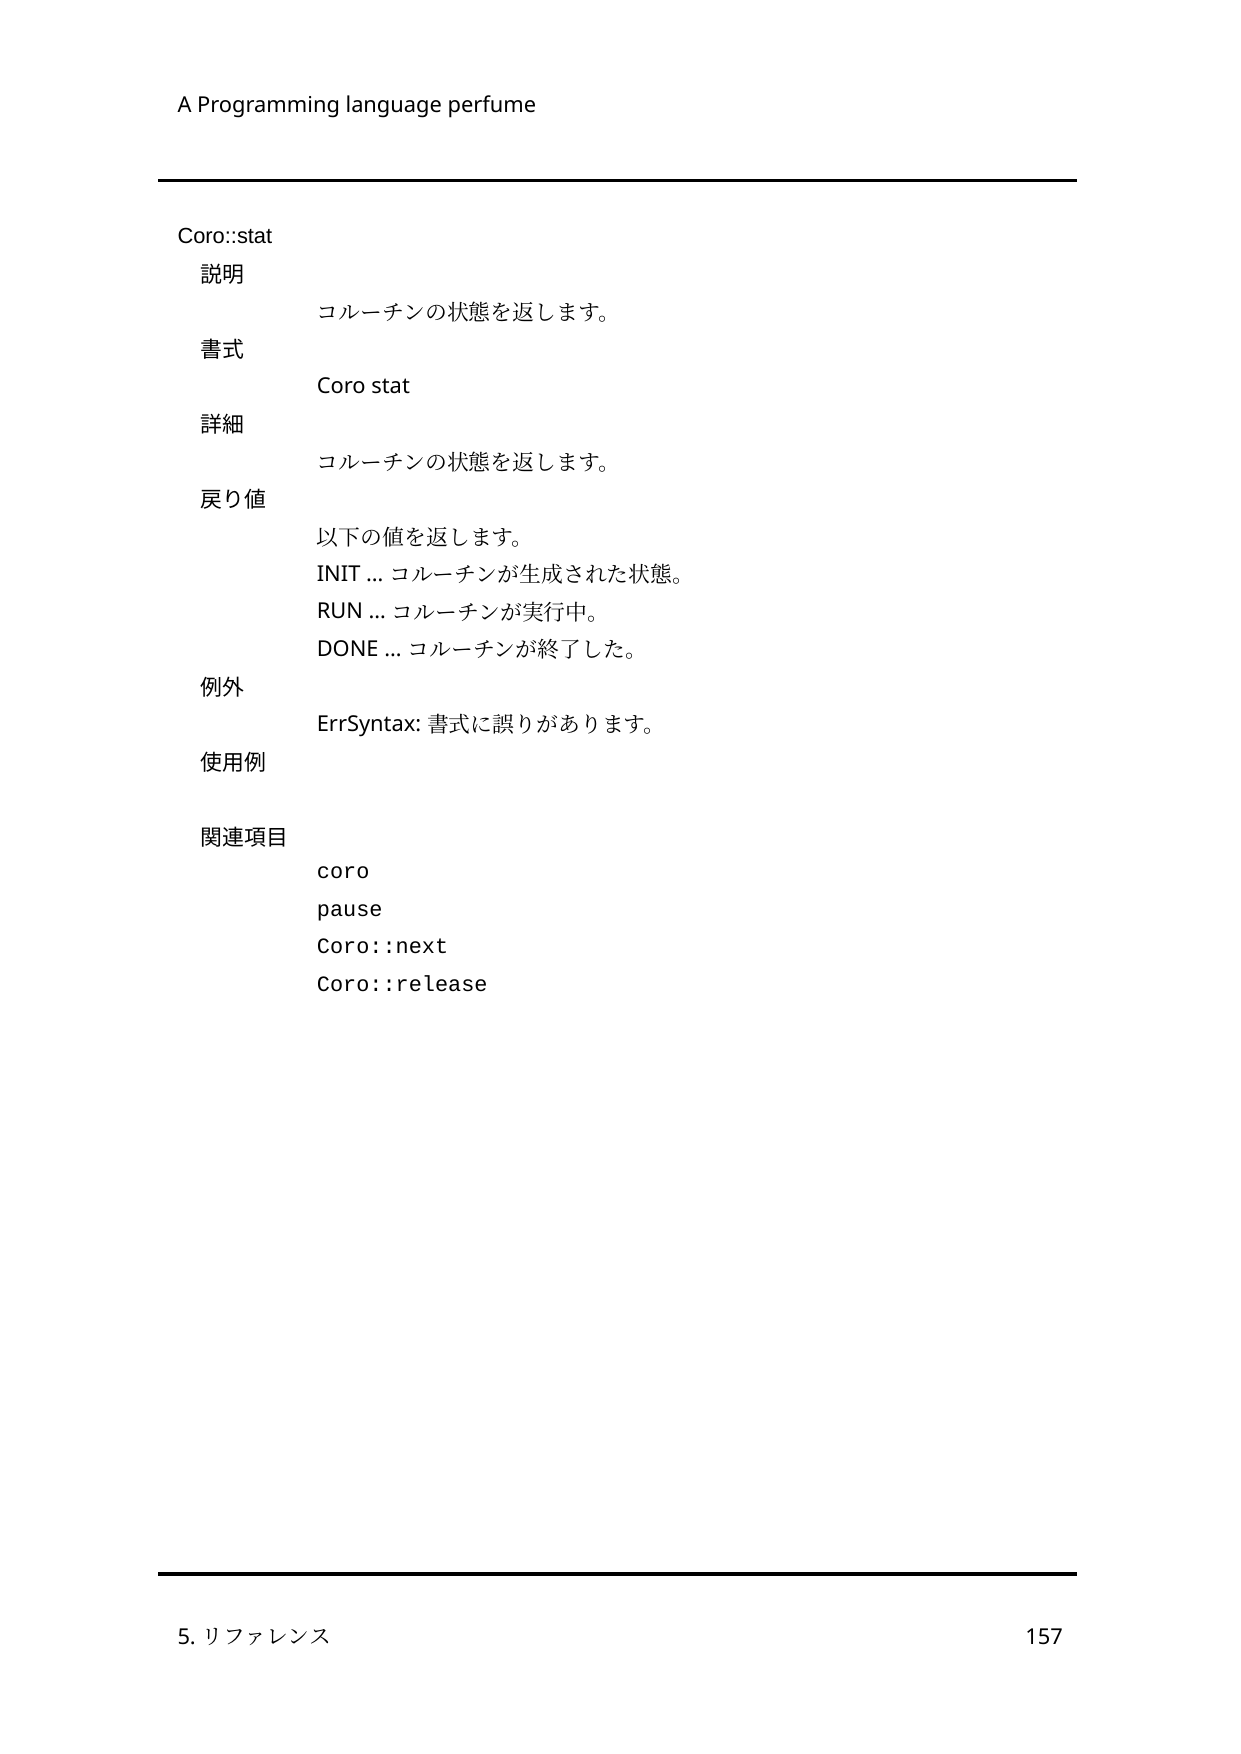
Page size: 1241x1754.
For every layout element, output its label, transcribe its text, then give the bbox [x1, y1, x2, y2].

table_cell 書式 [200, 329, 317, 404]
table_cell 例外 [200, 667, 317, 742]
table_cell 以下の値を返します。 INIT … コルーチンが生成された状態。 RUN … コルーチンが実行中。 DONE … コルーチンが終了した。 [317, 479, 1063, 667]
table_header コルーチンの状態を返します。 [317, 254, 1063, 329]
table_cell 詳細 [200, 404, 317, 479]
table_cell 関連項目 [200, 817, 317, 1017]
subtitle Coro::stat [177, 217, 1063, 254]
table_cell 使用例 [200, 742, 317, 817]
table_cell coro pause Coro::next Coro::release [317, 817, 1063, 1017]
table_cell Coro stat [317, 329, 1063, 404]
table_header 説明 [200, 254, 317, 329]
table_cell 戻り値 [200, 479, 317, 667]
table_cell [317, 742, 1063, 817]
table_cell コルーチンの状態を返します。 [317, 404, 1063, 479]
table_cell ErrSyntax: 書式に誤りがあります。 [317, 667, 1063, 742]
